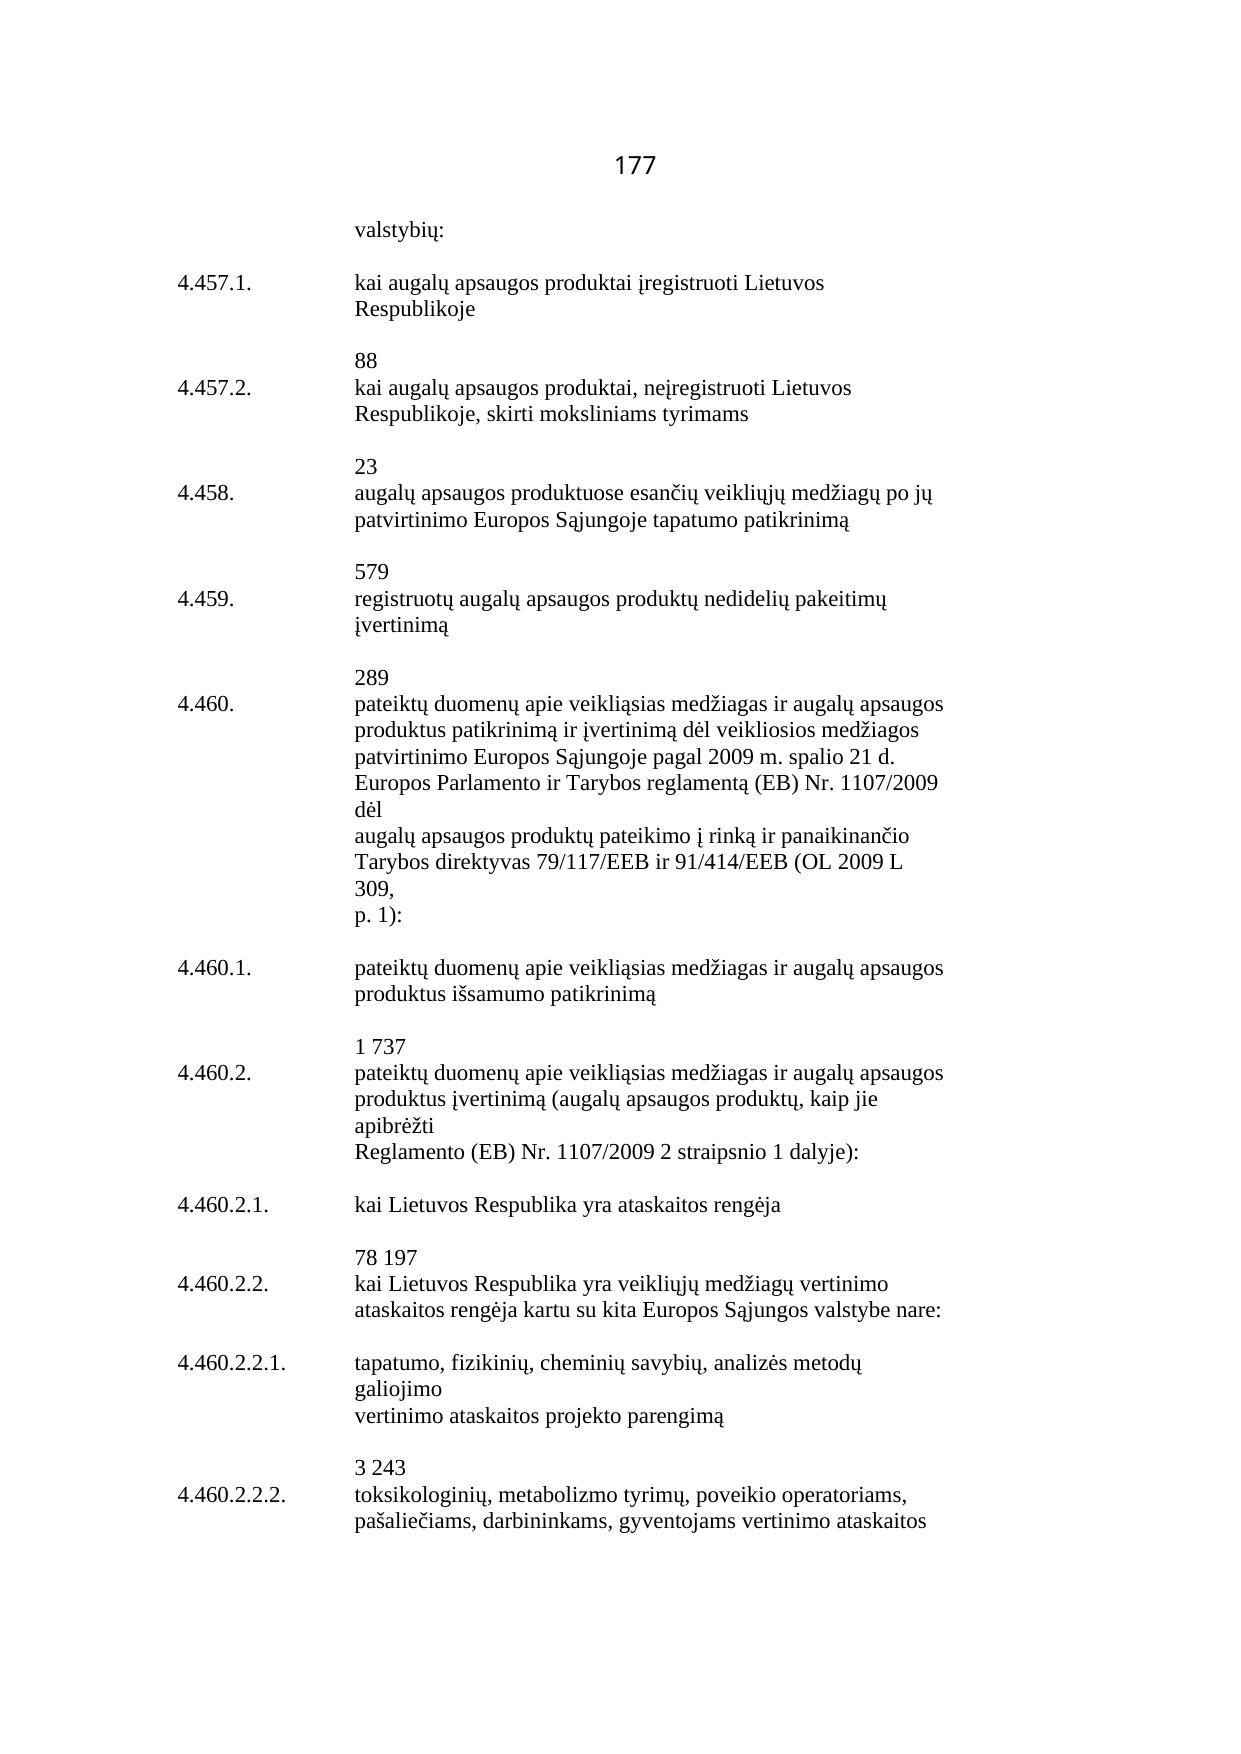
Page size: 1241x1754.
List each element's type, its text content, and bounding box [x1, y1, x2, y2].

text 4.460.2.2. kai Lietuvos Respublika yra veikliųjų medžiagų vertinimo [177, 1270, 945, 1296]
text 4.457.1. kai augalų apsaugos produktai įregistruoti Lietuvos Respublikoje 88 [177, 268, 945, 374]
text p. 1): [354, 901, 945, 954]
text Tarybos direktyvas 79/117/EEB ir 91/414/EEB (OL 2009 L 309, [354, 848, 945, 901]
text 4.460. pateiktų duomenų apie veikliąsias medžiagas ir augalų apsaugos [177, 690, 945, 717]
text valstybių: [354, 216, 945, 268]
text 4.460.2. pateiktų duomenų apie veikliąsias medžiagas ir augalų apsaugos [177, 1059, 945, 1086]
text ataskaitos rengėja kartu su kita Europos Sąjungos valstybe nare: [354, 1296, 945, 1349]
text 4.458. augalų apsaugos produktuose esančių veikliųjų medžiagų po jų [177, 479, 945, 506]
text 4.460.1. pateiktų duomenų apie veikliąsias medžiagas ir augalų apsaugos [177, 954, 945, 980]
text pašaliečiams, darbininkams, gyventojams vertinimo ataskaitos [354, 1507, 945, 1533]
text 4.457.2. kai augalų apsaugos produktai, neįregistruoti Lietuvos [177, 374, 945, 400]
text 4.459. registruotų augalų apsaugos produktų nedidelių pakeitimų [177, 585, 945, 611]
text Respublikoje, skirti moksliniams tyrimams 23 [354, 400, 945, 479]
text 4.460.2.2.2. toksikologinių, metabolizmo tyrimų, poveikio operatoriams, [177, 1481, 945, 1507]
text produktus išsamumo patikrinimą 1 737 [354, 980, 945, 1059]
text įvertinimą 289 [354, 611, 945, 690]
text 4.460.2.2.1. tapatumo, fizikinių, cheminių savybių, analizės metodų galiojimo [177, 1349, 945, 1402]
text 4.460.2.1. kai Lietuvos Respublika yra ataskaitos rengėja 78 197 [177, 1191, 945, 1270]
text patvirtinimo Europos Sąjungoje pagal 2009 m. spalio 21 d. [354, 743, 945, 769]
text Reglamento (EB) Nr. 1107/2009 2 straipsnio 1 dalyje): [354, 1138, 945, 1191]
text Europos Parlamento ir Tarybos reglamentą (EB) Nr. 1107/2009 dėl [354, 769, 945, 822]
text produktus patikrinimą ir įvertinimą dėl veikliosios medžiagos [354, 717, 945, 743]
text produktus įvertinimą (augalų apsaugos produktų, kaip jie apibrėžti [354, 1086, 945, 1138]
text patvirtinimo Europos Sąjungoje tapatumo patikrinimą 579 [354, 506, 945, 585]
text augalų apsaugos produktų pateikimo į rinką ir panaikinančio [354, 822, 945, 848]
text vertinimo ataskaitos projekto parengimą 3 243 [354, 1402, 945, 1481]
